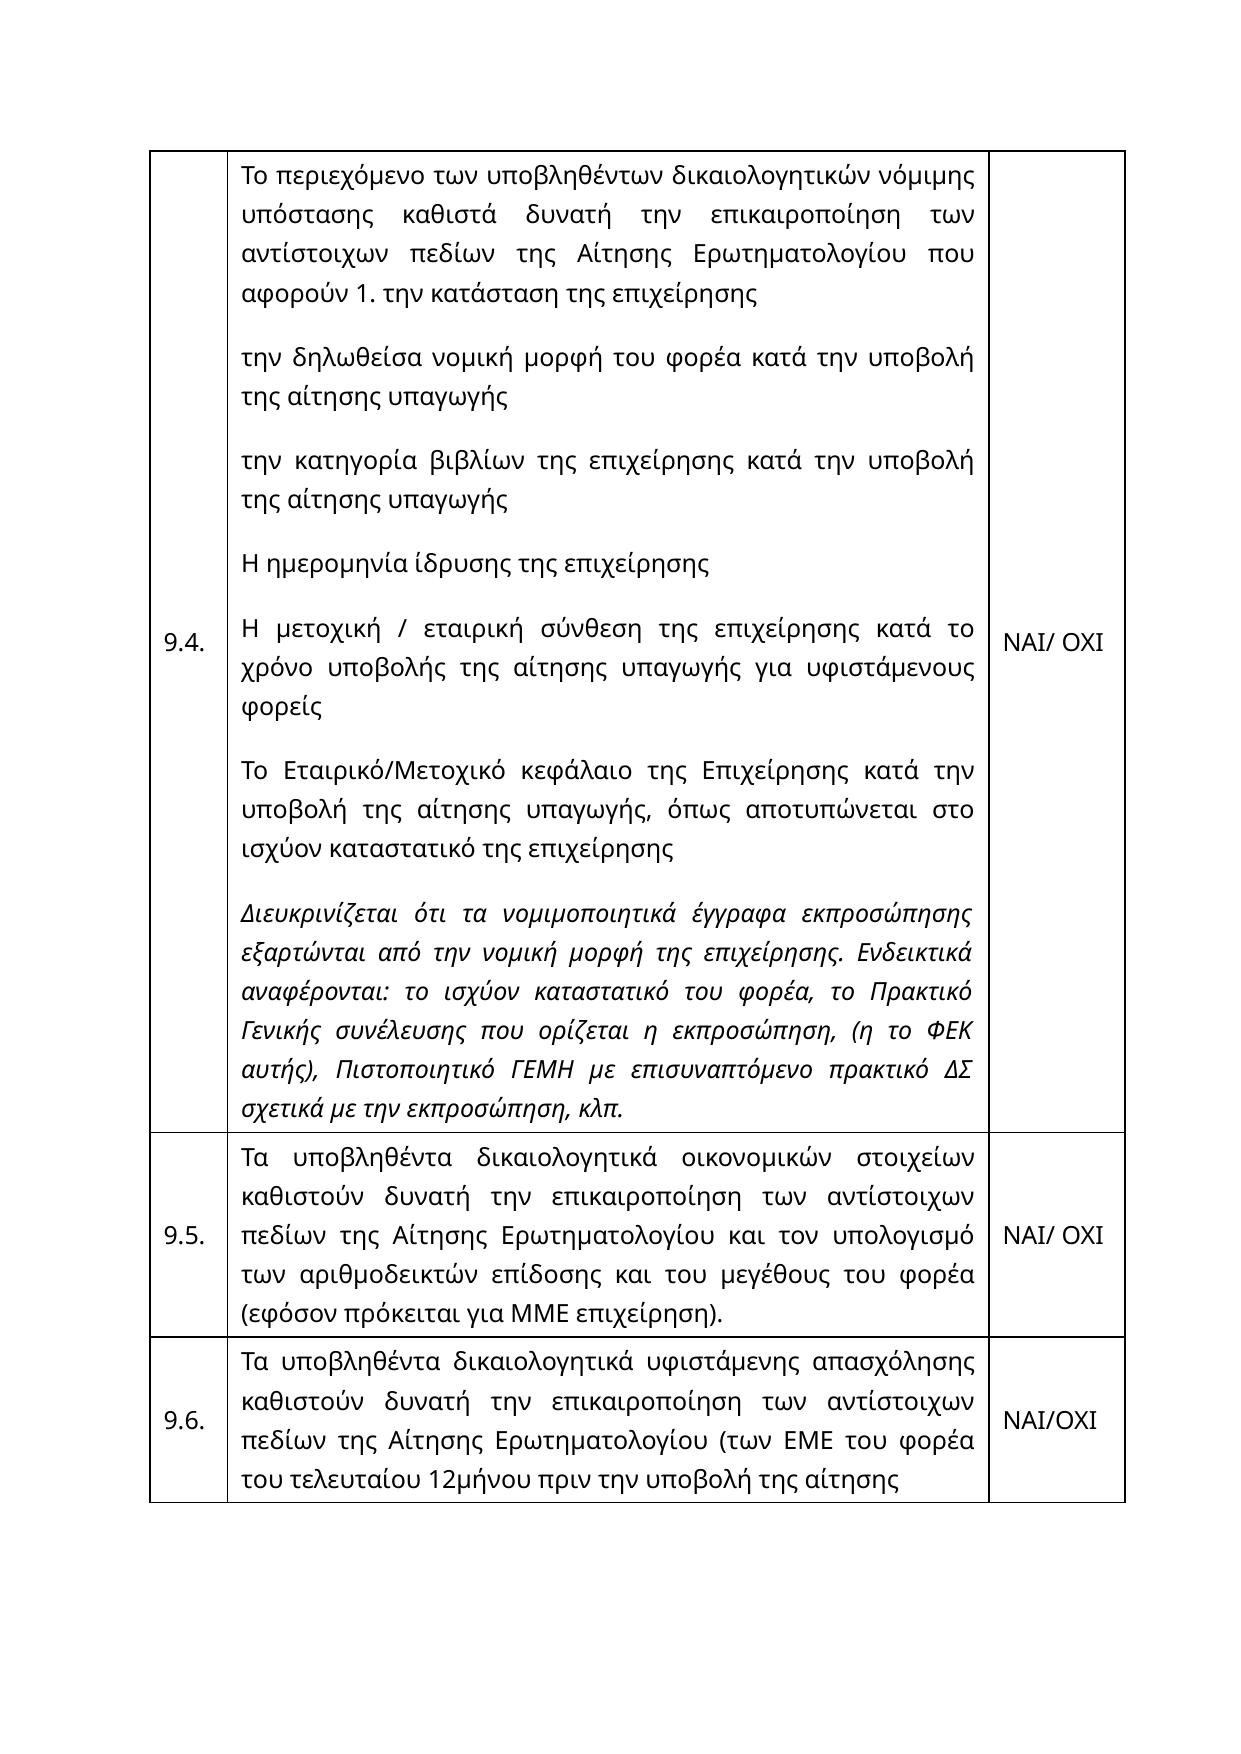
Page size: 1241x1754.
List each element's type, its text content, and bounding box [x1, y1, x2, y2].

table_cell 9.6. [151, 1338, 227, 1502]
table_cell ΝΑΙ/ ΟΧΙ [990, 1133, 1124, 1336]
table_cell 9.5. [151, 1133, 227, 1336]
table_cell ΝΑΙ/ΟΧΙ [990, 1338, 1124, 1502]
table_cell ΝΑΙ/ ΟΧΙ [990, 152, 1124, 1131]
table_cell Τα υποβληθέντα δικαιολογητικά οικονομικών στοιχείων καθιστούν δυνατή την επικαιροποίηση των αντίστοιχων πεδίων της Αίτησης Ερωτηματολογίου και τον υπολογισμό των αριθμοδεικτών επίδοσης και του μεγέθους του φορέα (εφόσον πρόκειται για ΜΜΕ επιχείρηση). [228, 1133, 988, 1336]
table_cell 9.4. [151, 152, 227, 1131]
table_cell Το περιεχόμενο των υποβληθέντων δικαιολογητικών νόμιμης υπόστασης καθιστά δυνατή την επικαιροποίηση των αντίστοιχων πεδίων της Αίτησης Ερωτηματολογίου που αφορούν 1. την κατάσταση της επιχείρησης την δηλωθείσα νομική μορφή του φορέα κατά την υποβολή της αίτησης υπαγωγής την κατηγορία βιβλίων της επιχείρησης κατά την υποβολή της αίτησης υπαγωγής Η ημερομηνία ίδρυσης της επιχείρησης Η μετοχική / εταιρική σύνθεση της επιχείρησης κατά το χρόνο υποβολής της αίτησης υπαγωγής για υφιστάμενους φορείς Το Εταιρικό/Μετοχικό κεφάλαιο της Επιχείρησης κατά την υποβολή της αίτησης υπαγωγής, όπως αποτυπώνεται στο ισχύον καταστατικό της επιχείρησης Διευκρινίζεται ότι τα νομιμοποιητικά έγγραφα εκπροσώπησης εξαρτώνται από την νομική μορφή της επιχείρησης. Ενδεικτικά αναφέρονται: το ισχύον καταστατικό του φορέα, το Πρακτικό Γενικής συνέλευσης που ορίζεται η εκπροσώπηση, (η το ΦΕΚ αυτής), Πιστοποιητικό ΓΕΜΗ με επισυναπτόμενο πρακτικό ΔΣ σχετικά με την εκπροσώπηση, κλπ. [228, 152, 988, 1131]
table_cell Τα υποβληθέντα δικαιολογητικά υφιστάμενης απασχόλησης καθιστούν δυνατή την επικαιροποίηση των αντίστοιχων πεδίων της Αίτησης Ερωτηματολογίου (των ΕΜΕ του φορέα του τελευταίου 12μήνου πριν την υποβολή της αίτησης [228, 1338, 988, 1502]
